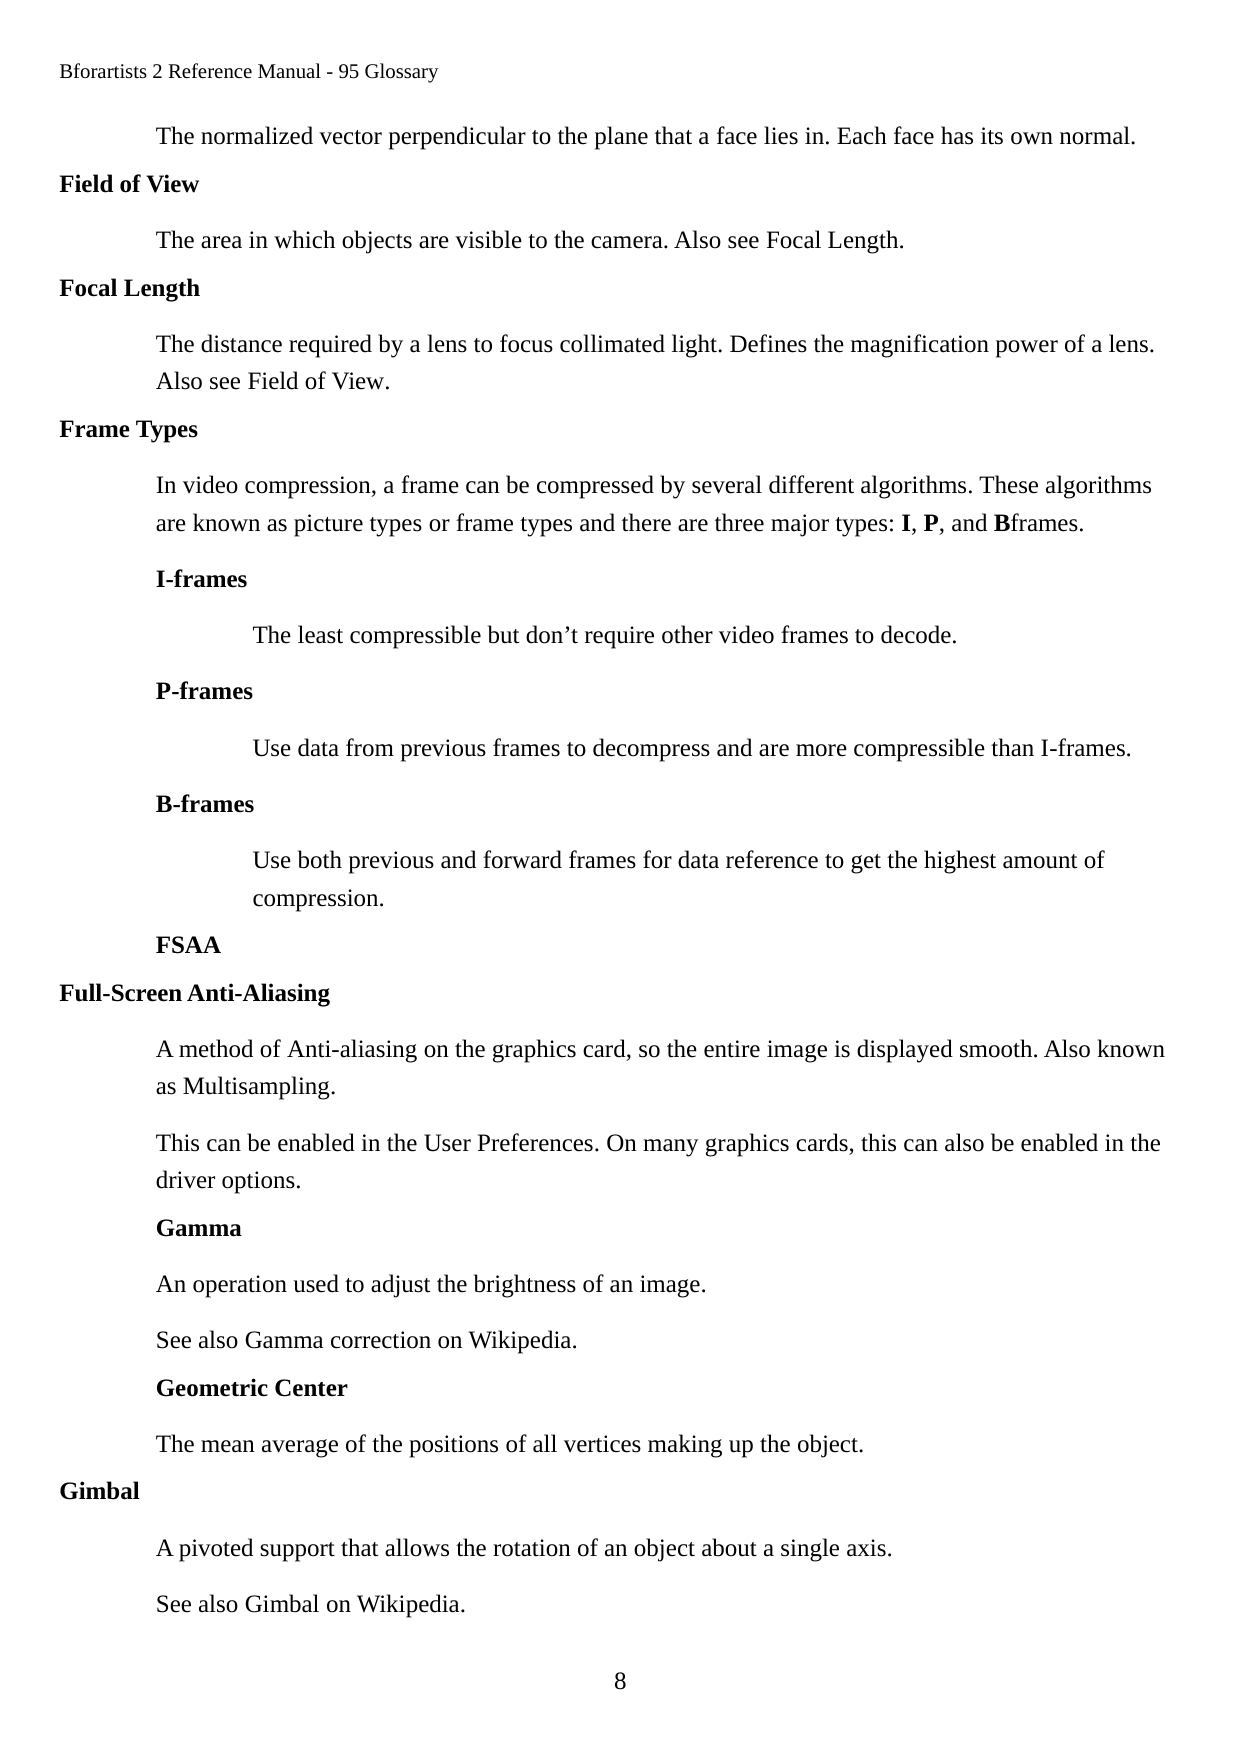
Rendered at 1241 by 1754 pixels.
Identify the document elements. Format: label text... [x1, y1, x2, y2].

subtitle P‑frames [156, 668, 1181, 705]
subtitle Geometric Center [156, 1373, 1181, 1401]
list Use data from previous frames to decompress and are more compressible than I‑frames. [252, 724, 1181, 761]
subtitle Gimbal [59, 1476, 1181, 1505]
list The area in which objects are visible to the camera. Also see Focal Length. [156, 216, 1181, 254]
text See also Gimbal on Wikipedia. [156, 1580, 1181, 1618]
subtitle Frame Types [59, 414, 1181, 443]
subtitle I‑frames [156, 555, 1181, 593]
list The distance required by a lens to focus collimated light. Defines the magnification power of a lens. Also see Field of View. [156, 320, 1181, 395]
text In video compression, a frame can be compressed by several different algorithms. These algorithms are known as picture types or frame types and there are three major types: I, P, and Bframes. [156, 461, 1181, 536]
list Use both previous and forward frames for data reference to get the highest amount of compression. [252, 836, 1181, 911]
list The mean average of the positions of all vertices making up the object. [156, 1420, 1181, 1458]
subtitle B‑frames [156, 780, 1181, 818]
subtitle Field of View [59, 169, 1181, 198]
text An operation used to adjust the brightness of an image. [156, 1260, 1181, 1298]
list The normalized vector perpendicular to the plane that a face lies in. Each face has its own normal. [156, 113, 1181, 150]
text A pivoted support that allows the rotation of an object about a single axis. [156, 1524, 1181, 1561]
subtitle Full-Screen Anti-Aliasing [59, 978, 1181, 1006]
text This can be enabled in the User Preferences. On many graphics cards, this can also be enabled in the driver options. [156, 1119, 1181, 1194]
subtitle Gamma [156, 1213, 1181, 1241]
list The least compressible but don’t require other video frames to decode. [252, 611, 1181, 649]
text See also Gamma correction on Wikipedia. [156, 1316, 1181, 1354]
subtitle FSAA [156, 930, 1181, 959]
subtitle Focal Length [59, 273, 1181, 301]
text A method of Anti-aliasing on the graphics card, so the entire image is displayed smooth. Also known as Multisampling. [156, 1025, 1181, 1100]
